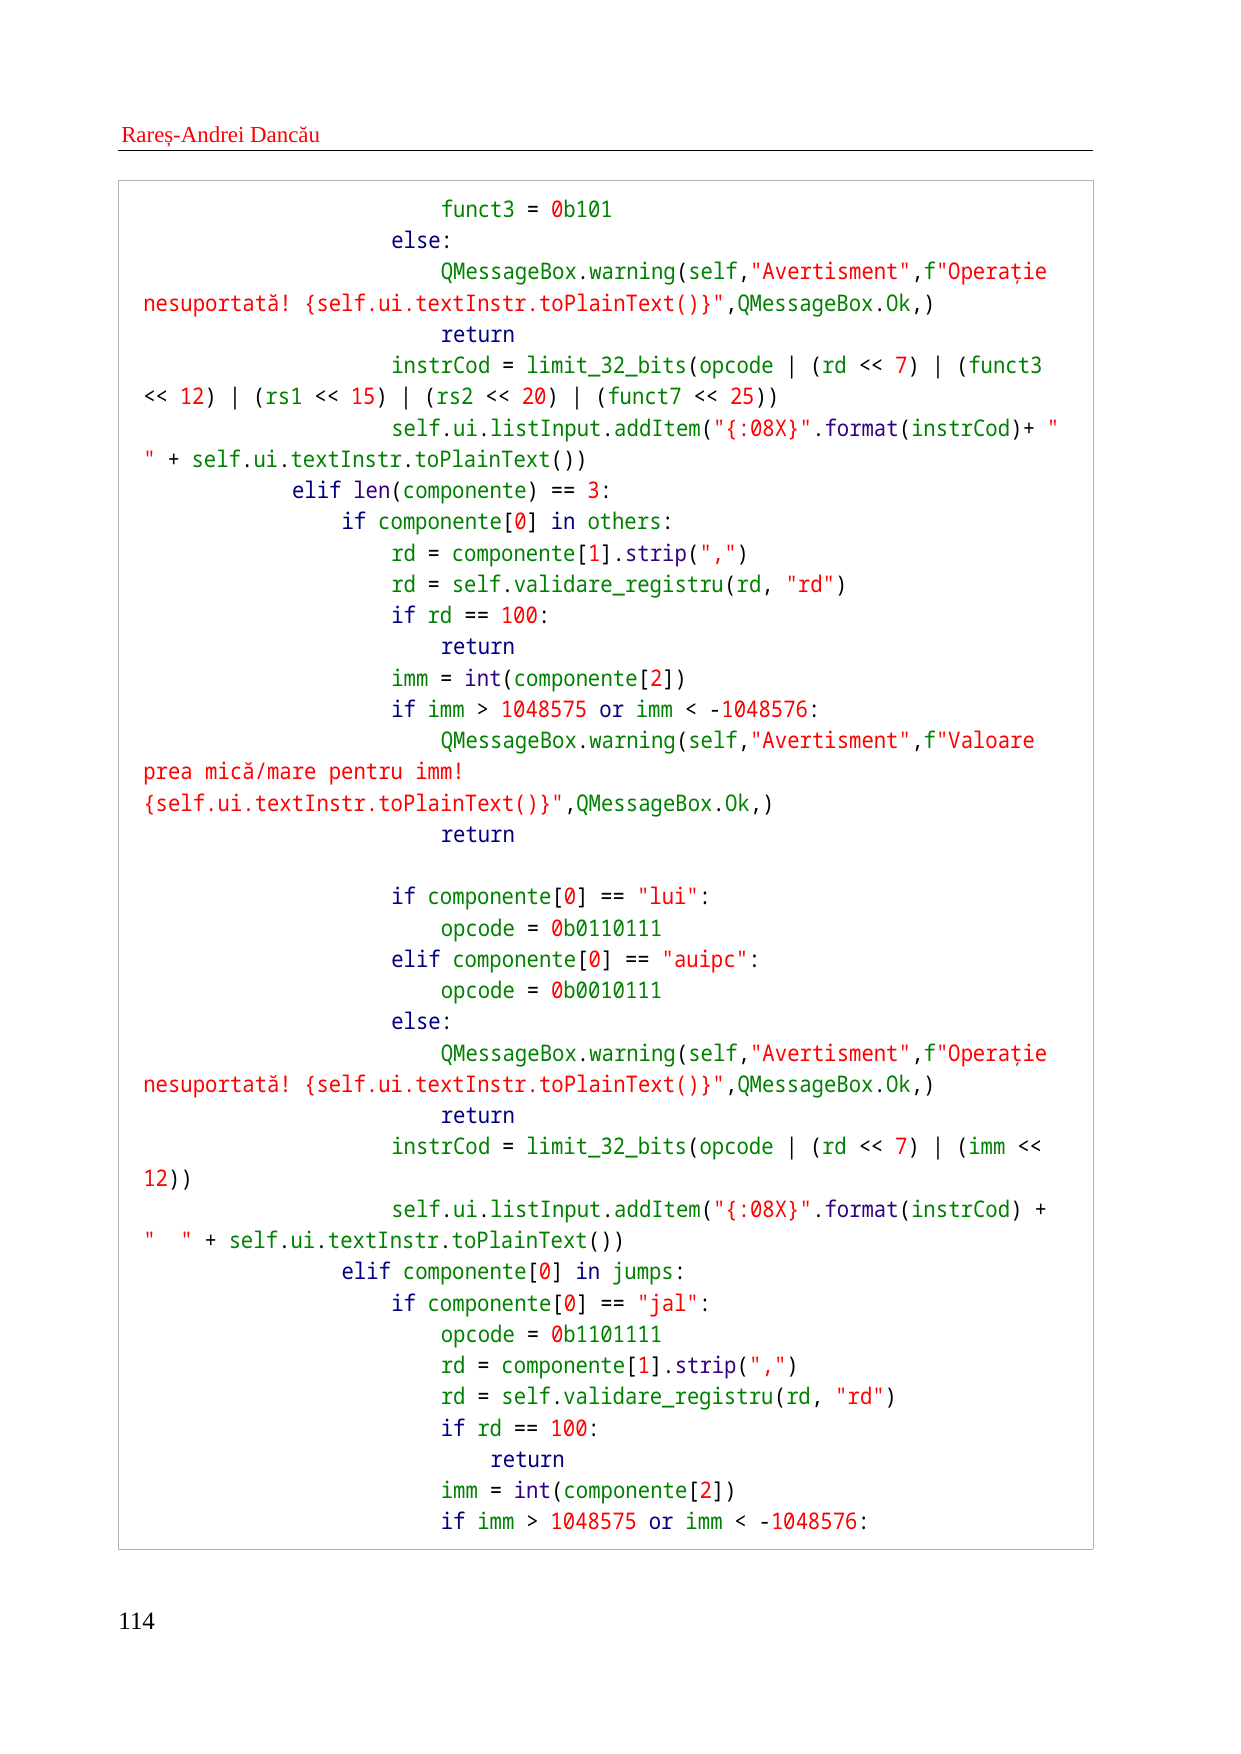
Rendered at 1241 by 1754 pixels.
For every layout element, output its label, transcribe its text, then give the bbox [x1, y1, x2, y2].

text QMessageBox.warning(self,"Avertisment",f"Valoare prea mică/mare pentru imm! {self.ui.textInstr.toPlainText()}",QMessageBox.Ok,) [119, 711, 1093, 805]
text imm = int(componente[2]) [119, 1461, 1093, 1493]
text return [119, 1086, 1093, 1118]
text elif len(componente) == 3: [119, 461, 1093, 493]
text opcode = 0b0010111 [119, 961, 1093, 993]
text opcode = 0b0110111 [119, 899, 1093, 930]
text if componente[0] == "jal": [119, 1274, 1093, 1305]
text QMessageBox.warning(self,"Avertisment",f"Operație nesuportată! {self.ui.textInstr.toPlainText()}",QMessageBox.Ok,) [119, 243, 1093, 305]
text return [119, 1430, 1093, 1461]
text return [119, 305, 1093, 336]
text instrCod = limit_32_bits(opcode | (rd << 7) | (imm << 12)) [119, 1118, 1093, 1180]
text else: [119, 211, 1093, 243]
text if rd == 100: [119, 1399, 1093, 1430]
text instrCod = limit_32_bits(opcode | (rd << 7) | (funct3 << 12) | (rs1 << 15) | (rs2 << 20) | (funct7 << 25)) [119, 336, 1093, 399]
text rd = componente[1].strip(",") [119, 524, 1093, 555]
text self.ui.listInput.addItem("{:08X}".format(instrCod) + " " + self.ui.textInstr.toPlainText()) [119, 1180, 1093, 1243]
text return [119, 805, 1093, 849]
text rd = self.validare_registru(rd, "rd") [119, 555, 1093, 586]
text opcode = 0b1101111 [119, 1305, 1093, 1336]
text else: [119, 993, 1093, 1024]
text funct3 = 0b101 [119, 181, 1093, 211]
text self.ui.listInput.addItem("{:08X}".format(instrCod)+ " " + self.ui.textInstr.toPlainText()) [119, 399, 1093, 461]
text elif componente[0] == "auipc": [119, 930, 1093, 961]
text rd = self.validare_registru(rd, "rd") [119, 1368, 1093, 1399]
text if componente[0] in others: [119, 493, 1093, 524]
text imm = int(componente[2]) [119, 649, 1093, 680]
text if imm > 1048575 or imm < -1048576: [119, 1493, 1093, 1549]
text rd = componente[1].strip(",") [119, 1336, 1093, 1368]
text if imm > 1048575 or imm < -1048576: [119, 680, 1093, 711]
text if componente[0] == "lui": [119, 868, 1093, 899]
text return [119, 618, 1093, 649]
text QMessageBox.warning(self,"Avertisment",f"Operație nesuportată! {self.ui.textInstr.toPlainText()}",QMessageBox.Ok,) [119, 1024, 1093, 1086]
text elif componente[0] in jumps: [119, 1243, 1093, 1274]
text if rd == 100: [119, 586, 1093, 618]
